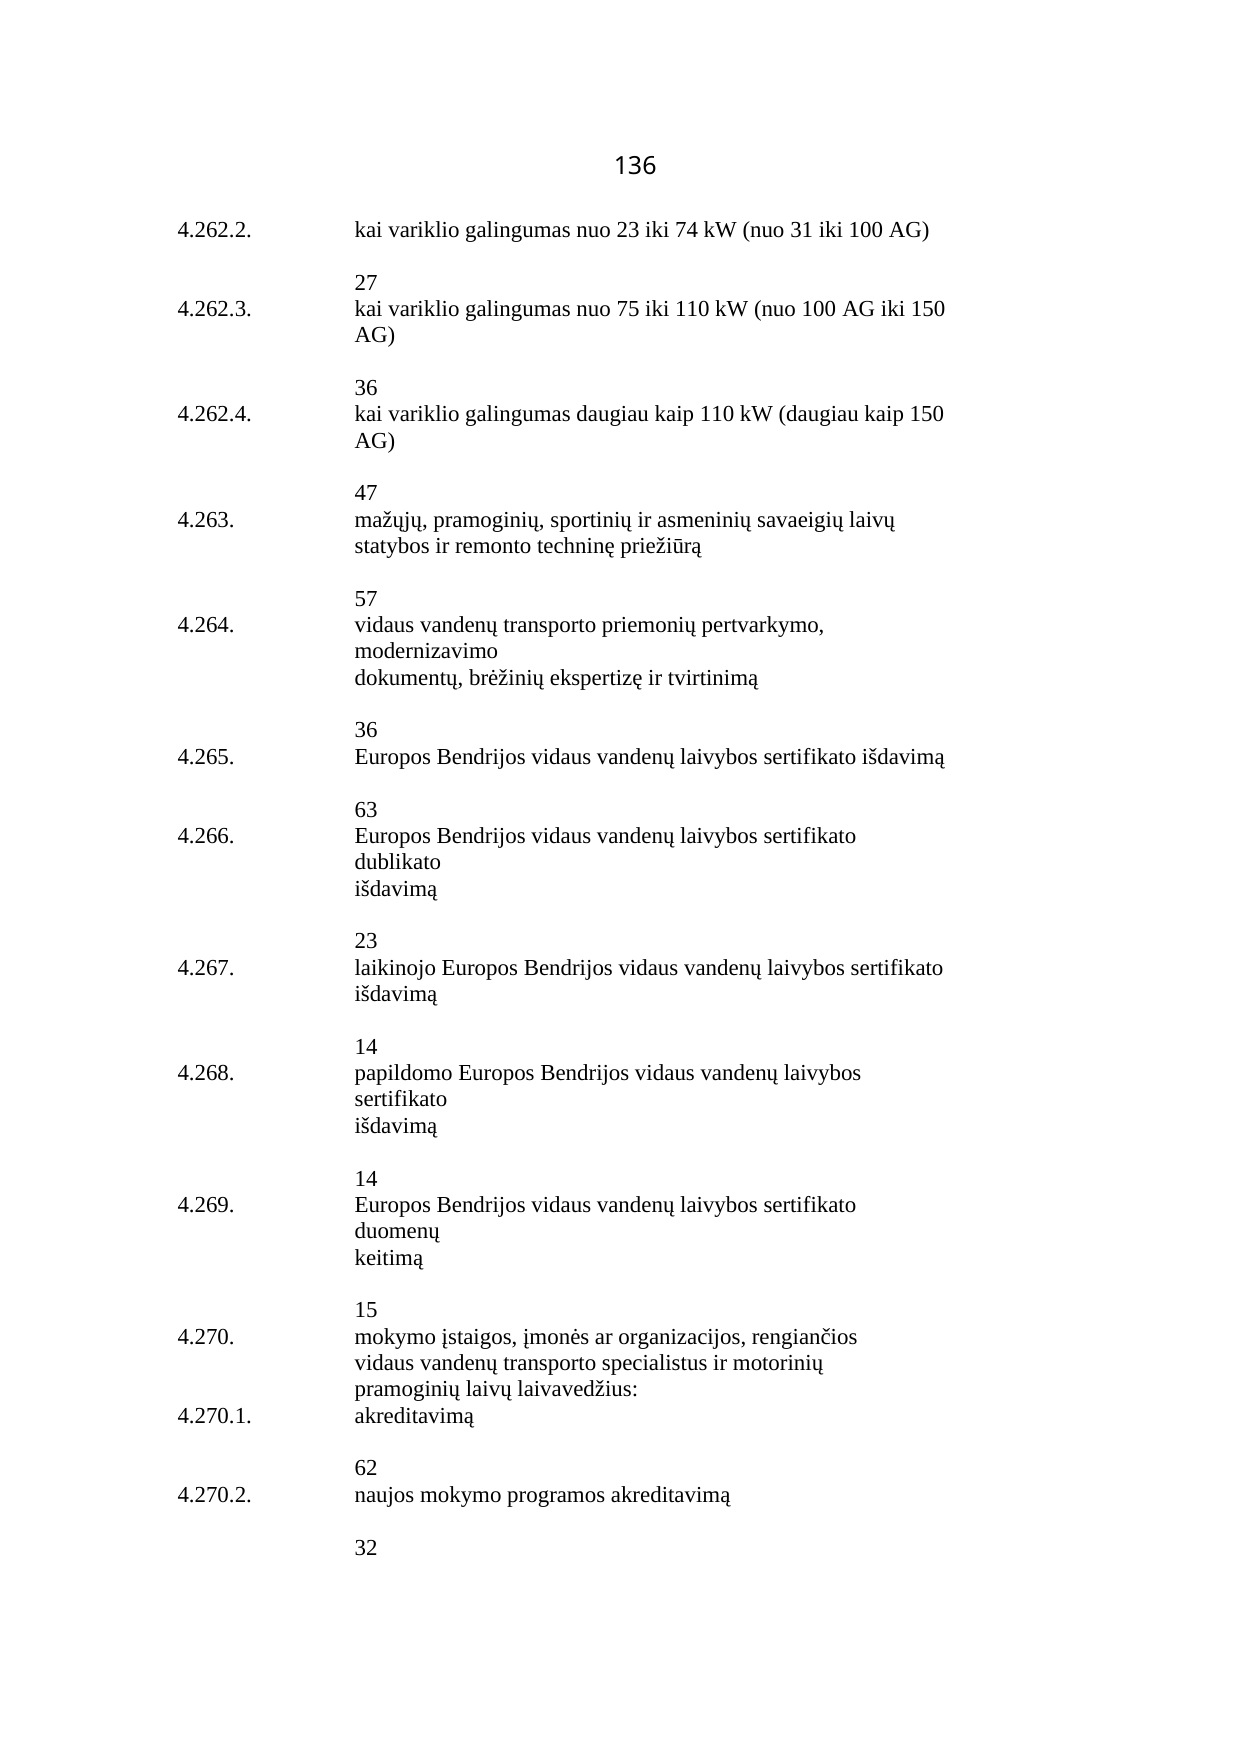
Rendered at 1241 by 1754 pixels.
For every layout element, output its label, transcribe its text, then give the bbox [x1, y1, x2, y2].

text 4.270.2. naujos mokymo programos akreditavimą 32 [177, 1481, 886, 1560]
text 4.265. Europos Bendrijos vidaus vandenų laivybos sertifikato išdavimą 63 [177, 743, 945, 822]
text pramoginių laivų laivavedžius: [354, 1375, 886, 1402]
text 4.270. mokymo įstaigos, įmonės ar organizacijos, rengiančios [177, 1323, 886, 1349]
text 4.266. Europos Bendrijos vidaus vandenų laivybos sertifikato dublikato [177, 822, 945, 875]
text 4.262.3. kai variklio galingumas nuo 75 iki 110 kW (nuo 100 AG iki 150 [177, 295, 945, 321]
text statybos ir remonto techninę priežiūrą 57 [354, 532, 945, 611]
text išdavimą 23 [354, 875, 945, 954]
text AG) 47 [354, 427, 945, 506]
text 4.262.2. kai variklio galingumas nuo 23 iki 74 kW (nuo 31 iki 100 AG) 27 [177, 216, 945, 295]
text 4.263. mažųjų, pramoginių, sportinių ir asmeninių savaeigių laivų [177, 506, 945, 532]
text 4.270.1. akreditavimą 62 [177, 1402, 886, 1481]
text keitimą 15 [354, 1244, 945, 1323]
text 4.269. Europos Bendrijos vidaus vandenų laivybos sertifikato duomenų [177, 1191, 945, 1244]
text AG) 36 [354, 321, 945, 400]
text išdavimą 14 [354, 980, 945, 1059]
text 4.268. papildomo Europos Bendrijos vidaus vandenų laivybos sertifikato [177, 1059, 945, 1112]
text dokumentų, brėžinių ekspertizę ir tvirtinimą 36 [354, 664, 945, 743]
text vidaus vandenų transporto specialistus ir motorinių [354, 1349, 886, 1375]
text 4.267. laikinojo Europos Bendrijos vidaus vandenų laivybos sertifikato [177, 954, 945, 980]
text išdavimą 14 [354, 1112, 945, 1191]
text 4.262.4. kai variklio galingumas daugiau kaip 110 kW (daugiau kaip 150 [177, 400, 945, 427]
text 4.264. vidaus vandenų transporto priemonių pertvarkymo, modernizavimo [177, 611, 945, 664]
